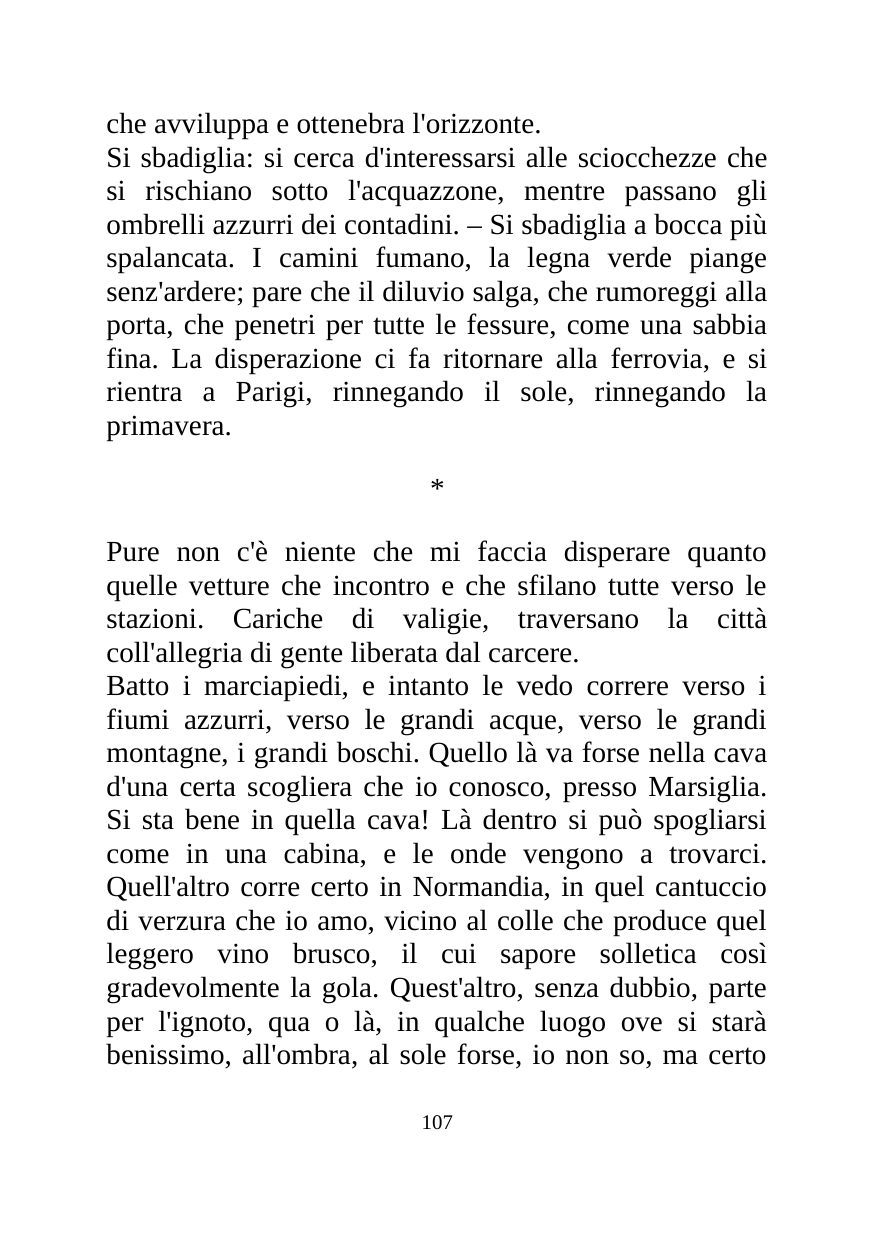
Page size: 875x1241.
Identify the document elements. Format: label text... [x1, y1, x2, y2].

text che avviluppa e ottenebra l'orizzonte. [106, 106, 768, 140]
text Si sbadiglia: si cerca d'interessarsi alle sciocchezze che si rischiano sotto l'acquazzone, mentre passano gli ombrelli azzurri dei contadini. – Si sbadiglia a bocca più spalancata. I camini fumano, la legna verde piange senz'ardere; pare che il diluvio salga, che rumoreggi alla porta, che penetri per tutte le fessure, come una sabbia fina. La disperazione ci fa ritornare alla ferrovia, e si rientra a Parigi, rinnegando il sole, rinnegando la primavera. [106, 140, 768, 442]
text * [106, 471, 768, 505]
text Batto i marciapiedi, e intanto le vedo correre verso i fiumi azzurri, verso le grandi acque, verso le grandi montagne, i grandi boschi. Quello là va forse nella cava d'una certa scogliera che io conosco, presso Marsiglia. Si sta bene in quella cava! Là dentro si può spogliarsi come in una cabina, e le onde vengono a trovarci. Quell'altro corre certo in Normandia, in quel cantuccio di verzura che io amo, vicino al colle che produce quel leggero vino brusco, il cui sapore solletica così gradevolmente la gola. Quest'altro, senza dubbio, parte per l'ignoto, qua o là, in qualche luogo ove si starà benissimo, all'ombra, al sole forse, io non so, ma certo [106, 668, 768, 1071]
text Pure non c'è niente che mi faccia disperare quanto quelle vetture che incontro e che sfilano tutte verso le stazioni. Cariche di valigie, traversano la città coll'allegria di gente liberata dal carcere. [106, 534, 768, 668]
